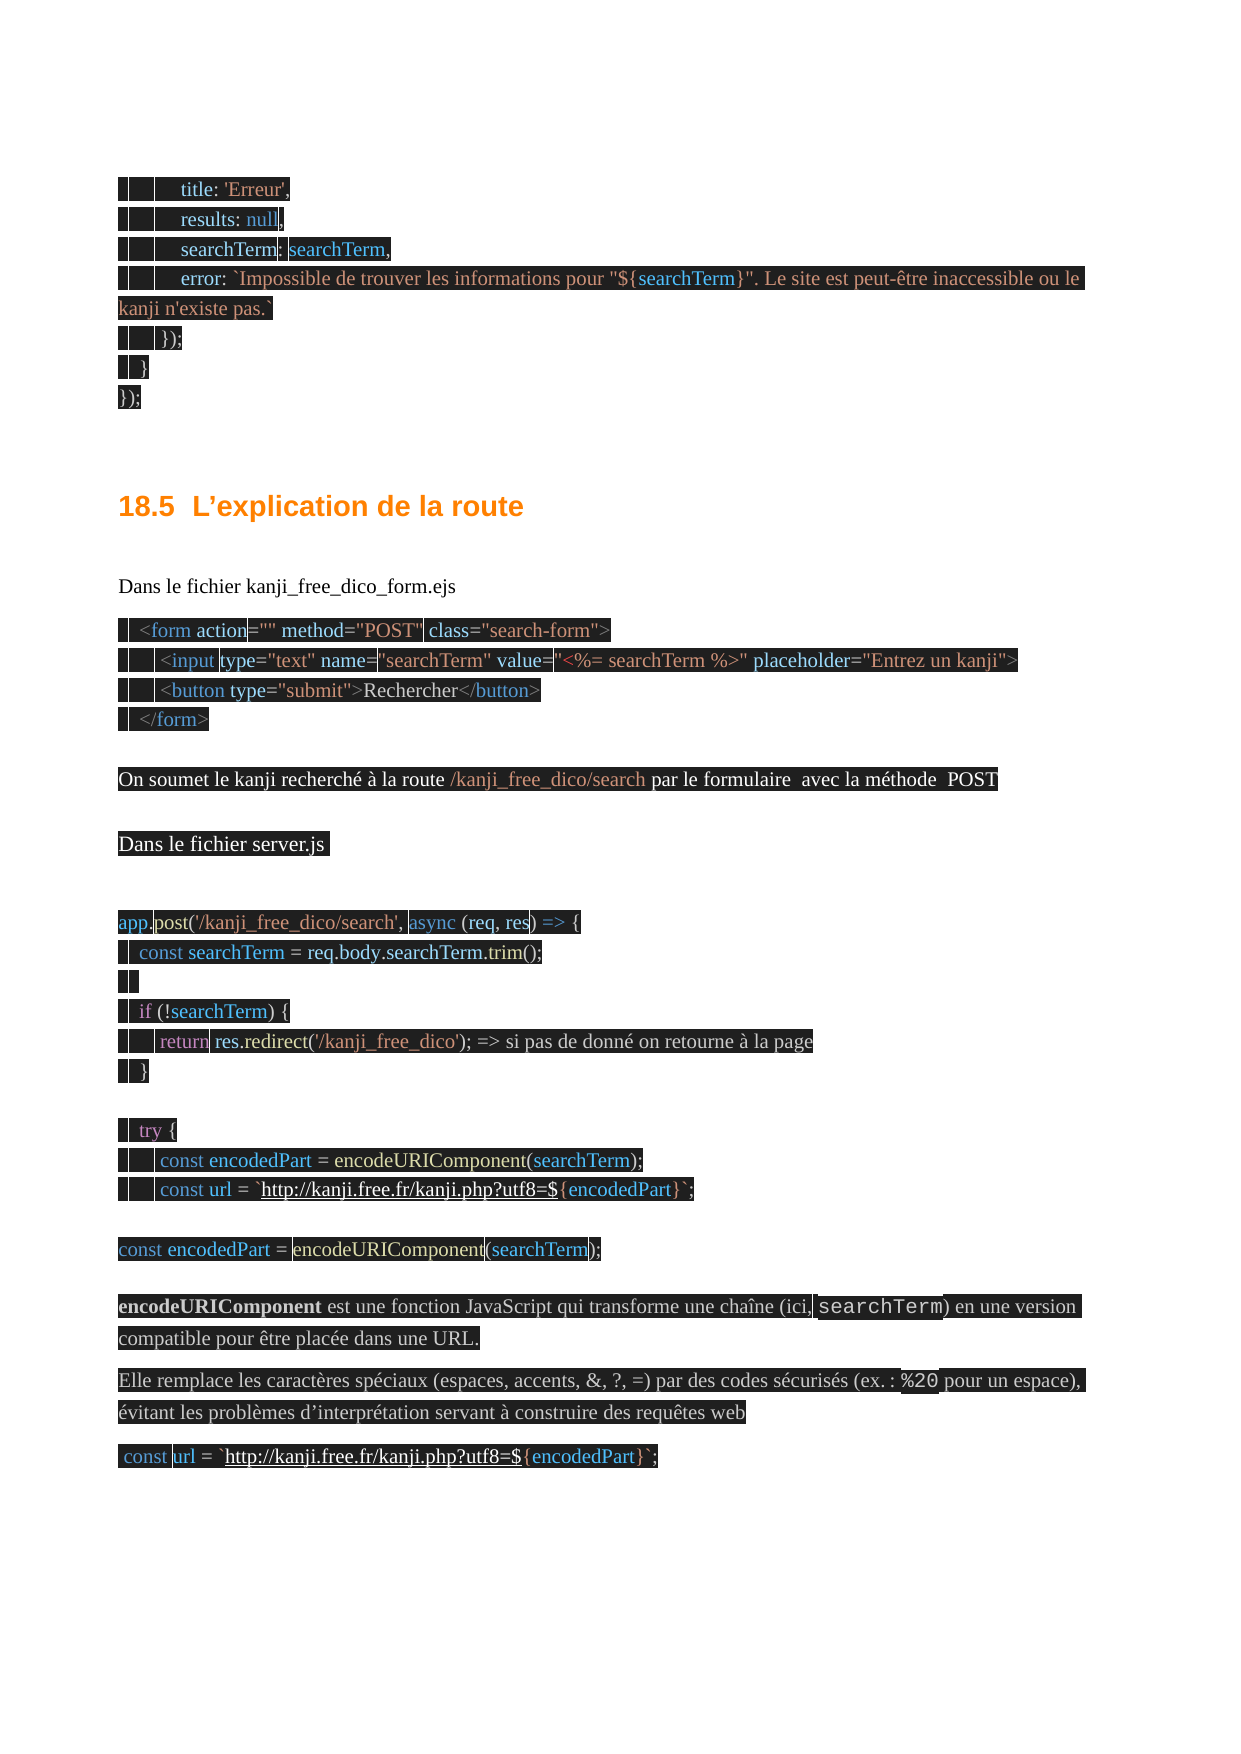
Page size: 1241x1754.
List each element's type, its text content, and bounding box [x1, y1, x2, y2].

text </form> [118, 702, 1122, 731]
text error: `Impossible de trouver les informations pour "${searchTerm}". Le site est peut-être inaccessible ou le kanji n'existe pas.` [118, 261, 1122, 320]
text results: null, [118, 201, 1122, 231]
text searchTerm: searchTerm, [118, 231, 1122, 261]
text } [118, 350, 1122, 379]
text const searchTerm = req.body.searchTerm.trim(); [118, 934, 1122, 964]
text const url = `http://kanji.free.fr/kanji.php?utf8=${encodedPart}`; [118, 1438, 1122, 1468]
text if (!searchTerm) { [118, 993, 1122, 1023]
text } [118, 1053, 1122, 1083]
text }); [118, 379, 1122, 409]
text const url = `http://kanji.free.fr/kanji.php?utf8=${encodedPart}`; [118, 1172, 1122, 1201]
text <form action="" method="POST" class="search-form"> [118, 613, 1122, 642]
text Elle remplace les caractères spéciaux (espaces, accents, &, ?, =) par des codes sécurisés (ex. : %20 pour un espace), évitant les problèmes d’interprétation servant à construire des requêtes web [118, 1364, 1122, 1424]
text encodeURIComponent est une fonction JavaScript qui transforme une chaîne (ici, searchTerm) en une version compatible pour être placée dans une URL. [118, 1290, 1122, 1350]
text }); [118, 320, 1122, 350]
text return res.redirect('/kanji_free_dico'); => si pas de donné on retourne à la page [118, 1023, 1122, 1053]
text app.post('/kanji_free_dico/search', async (req, res) => { [118, 910, 1122, 934]
text <button type="submit">Rechercher</button> [118, 672, 1122, 702]
subtitle L’explication de la route [118, 489, 1122, 523]
text const encodedPart = encodeURIComponent(searchTerm); [118, 1231, 1122, 1261]
text Dans le fichier kanji_free_dico_form.ejs [118, 574, 1122, 598]
text <input type="text" name="searchTerm" value="<%= searchTerm %>" placeholder="Entrez un kanji"> [118, 642, 1122, 672]
text On soumet le kanji recherché à la route /kanji_free_dico/search par le formulaire avec la méthode POST [118, 761, 1122, 791]
text const encodedPart = encodeURIComponent(searchTerm); [118, 1142, 1122, 1172]
text Dans le fichier server.js [118, 831, 1122, 856]
text try { [118, 1112, 1122, 1142]
text title: 'Erreur', [118, 172, 1122, 201]
